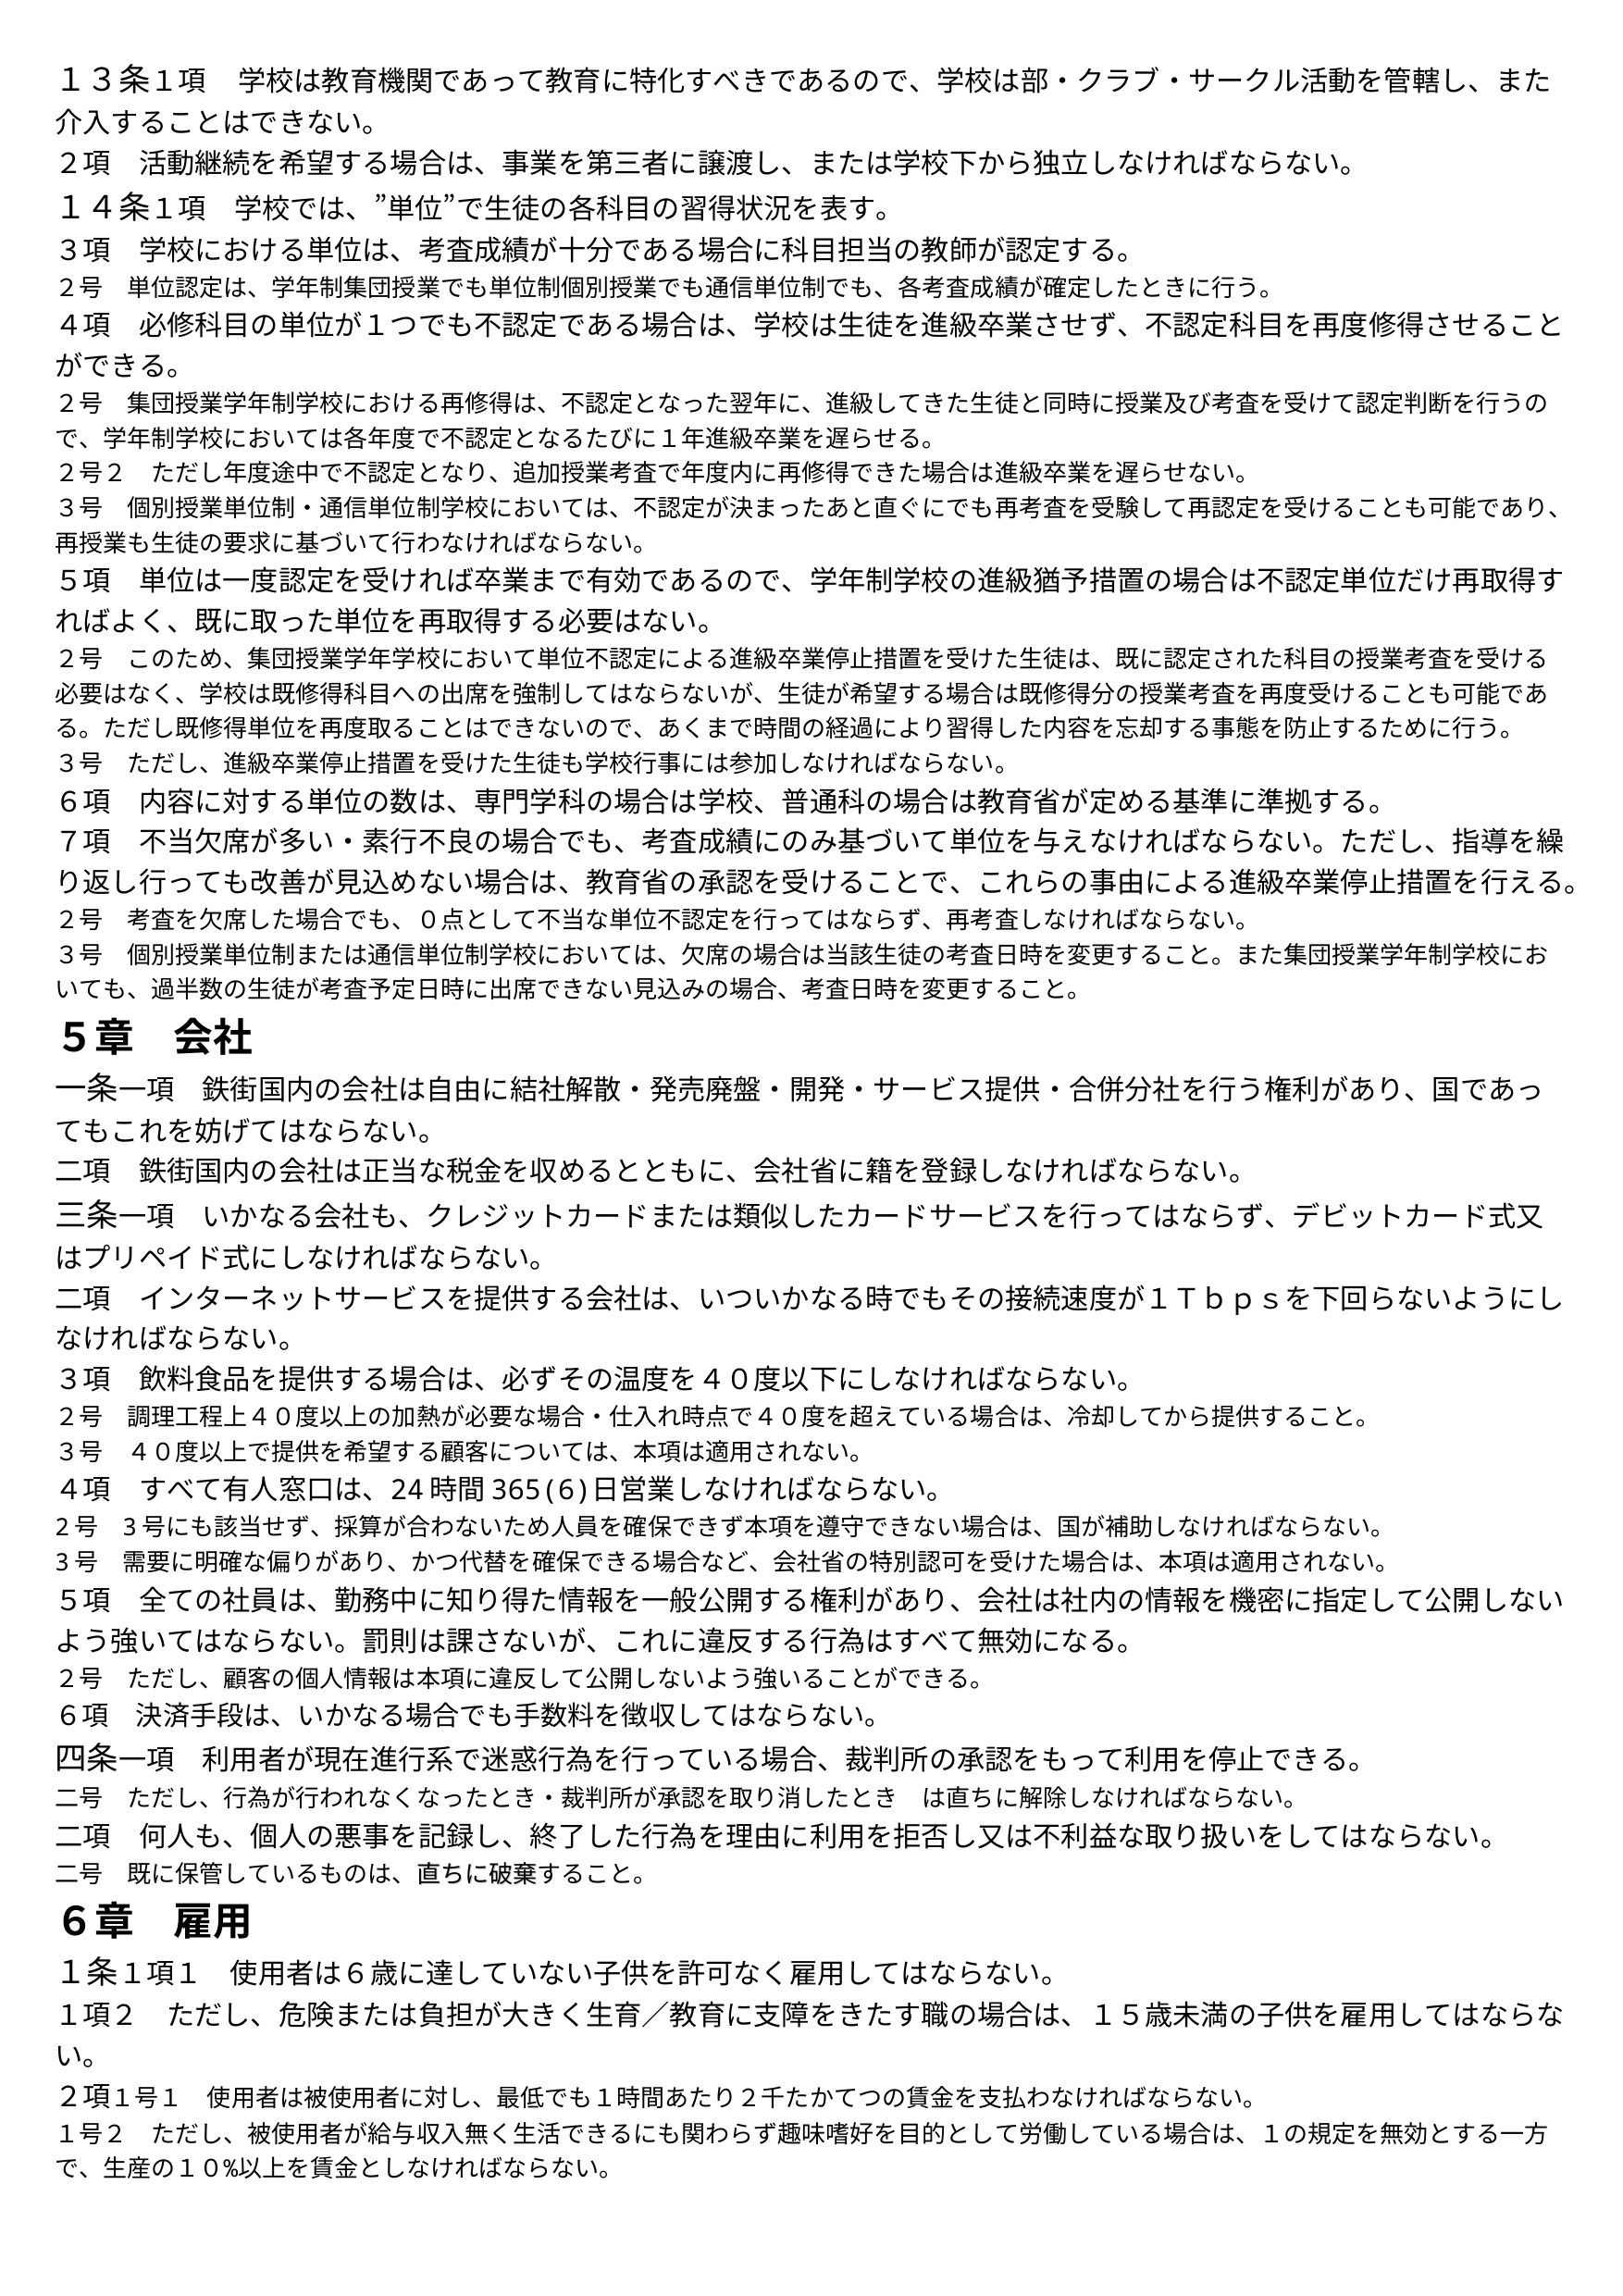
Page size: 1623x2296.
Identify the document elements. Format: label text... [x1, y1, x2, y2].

text 二項 何人も、個人の悪事を記録し、終了した行為を理由に利用を拒否し又は不利益な取り扱いをしてはならない。 [55, 1814, 1568, 1855]
text ６項 内容に対する単位の数は、専門学科の場合は学校、普通科の場合は教育省が定める基準に準拠する。 [55, 779, 1568, 820]
text ２号２ ただし年度途中で不認定となり、追加授業考査で年度内に再修得できた場合は進級卒業を遅らせない。 [55, 454, 1568, 489]
text ３号 ４０度以上で提供を希望する顧客については、本項は適用されない。 [55, 1433, 1568, 1468]
text ６章 雇用 [55, 1890, 1568, 1947]
text ５項 全ての社員は、勤務中に知り得た情報を一般公開する権利があり、会社は社内の情報を機密に指定して公開しないよう強いてはならない。罰則は課さないが、これに違反する行為はすべて無効になる。 [55, 1578, 1568, 1659]
text 2号 3号にも該当せず、採算が合わないため人員を確保できず本項を遵守できない場合は、国が補助しなければならない。 [55, 1508, 1568, 1543]
text ３号 個別授業単位制または通信単位制学校においては、欠席の場合は当該生徒の考査日時を変更すること。また集団授業学年制学校においても、過半数の生徒が考査予定日時に出席できない見込みの場合、考査日時を変更すること。 [55, 936, 1568, 1005]
text 二号 ただし、行為が行われなくなったとき・裁判所が承認を取り消したとき は直ちに解除しなければならない。 [55, 1780, 1568, 1814]
text １項２ ただし、危険または負担が大きく生育／教育に支障をきたす職の場合は、１５歳未満の子供を雇用してはならない。 [55, 1992, 1568, 2074]
text ２項 活動継続を希望する場合は、事業を第三者に譲渡し、または学校下から独立しなければならない。 [55, 142, 1568, 181]
text ３項 飲料食品を提供する場合は、必ずその温度を４０度以下にしなければならない。 [55, 1358, 1568, 1397]
text 二号 既に保管しているものは、直ちに破棄すること。 [55, 1855, 1568, 1890]
text ３号 ただし、進級卒業停止措置を受けた生徒も学校行事には参加しなければならない。 [55, 744, 1568, 779]
text ２号 このため、集団授業学年学校において単位不認定による進級卒業停止措置を受けた生徒は、既に認定された科目の授業考査を受ける必要はなく、学校は既修得科目への出席を強制してはならないが、生徒が希望する場合は既修得分の授業考査を再度受けることも可能である。ただし既修得単位を再度取ることはできないので、あくまで時間の経過により習得した内容を忘却する事態を防止するために行う。 [55, 639, 1568, 744]
text ７項 不当欠席が多い・素行不良の場合でも、考査成績にのみ基づいて単位を与えなければならない。ただし、指導を繰り返し行っても改善が見込めない場合は、教育省の承認を受けることで、これらの事由による進級卒業停止措置を行える。 [55, 820, 1568, 900]
text ５章 会社 [55, 1005, 1568, 1062]
text ２号 考査を欠席した場合でも、０点として不当な単位不認定を行ってはならず、再考査しなければならない。 [55, 900, 1568, 936]
text ２号 調理工程上４０度以上の加熱が必要な場合・仕入れ時点で４０度を超えている場合は、冷却してから提供すること。 [55, 1397, 1568, 1433]
text ２号 集団授業学年制学校における再修得は、不認定となった翌年に、進級してきた生徒と同時に授業及び考査を受けて認定判断を行うので、学年制学校においては各年度で不認定となるたびに１年進級卒業を遅らせる。 [55, 384, 1568, 454]
text 一条一項 鉄街国内の会社は自由に結社解散・発売廃盤・開発・サービス提供・合併分社を行う権利があり、国であってもこれを妨げてはならない。 [55, 1062, 1568, 1149]
text ４項 すべて有人窓口は、24時間365(6)日営業しなければならない。 [55, 1468, 1568, 1508]
text 二項 インターネットサービスを提供する会社は、いついかなる時でもその接続速度が１Ｔｂｐｓを下回らないようにしなければならない。 [55, 1276, 1568, 1358]
text １条１項１ 使用者は６歳に達していない子供を許可なく雇用してはならない。 [55, 1947, 1568, 1992]
text ４項 必修科目の単位が１つでも不認定である場合は、学校は生徒を進級卒業させず、不認定科目を再度修得させることができる。 [55, 304, 1568, 384]
text ３項 学校における単位は、考査成績が十分である場合に科目担当の教師が認定する。 [55, 228, 1568, 268]
text 四条一項 利用者が現在進行系で迷惑行為を行っている場合、裁判所の承認をもって利用を停止できる。 [55, 1733, 1568, 1780]
text 三条一項 いかなる会社も、クレジットカードまたは類似したカードサービスを行ってはならず、デビットカード式又はプリペイド式にしなければならない。 [55, 1190, 1568, 1276]
text 二項 鉄街国内の会社は正当な税金を収めるとともに、会社省に籍を登録しなければならない。 [55, 1149, 1568, 1190]
text １３条１項 学校は教育機関であって教育に特化すべきであるので、学校は部・クラブ・サークル活動を管轄し、また介入することはできない。 [55, 55, 1568, 142]
text ２号 単位認定は、学年制集団授業でも単位制個別授業でも通信単位制でも、各考査成績が確定したときに行う。 [55, 268, 1568, 304]
text １号２ ただし、被使用者が給与収入無く生活できるにも関わらず趣味嗜好を目的として労働している場合は、１の規定を無効とする一方で、生産の１０%以上を賃金としなければならない。 [55, 2115, 1568, 2184]
text ３号 個別授業単位制・通信単位制学校においては、不認定が決まったあと直ぐにでも再考査を受験して再認定を受けることも可能であり、再授業も生徒の要求に基づいて行わなければならない。 [55, 489, 1568, 559]
text ６項 決済手段は、いかなる場合でも手数料を徴収してはならない。 [55, 1694, 1568, 1733]
text ５項 単位は一度認定を受ければ卒業まで有効であるので、学年制学校の進級猶予措置の場合は不認定単位だけ再取得すればよく、既に取った単位を再取得する必要はない。 [55, 559, 1568, 639]
text ２項１号１ 使用者は被使用者に対し、最低でも１時間あたり２千たかてつの賃金を支払わなければならない。 [55, 2074, 1568, 2115]
text ２号 ただし、顧客の個人情報は本項に違反して公開しないよう強いることができる。 [55, 1659, 1568, 1694]
text 3号 需要に明確な偏りがあり、かつ代替を確保できる場合など、会社省の特別認可を受けた場合は、本項は適用されない。 [55, 1543, 1568, 1578]
text １４条１項 学校では、”単位”で生徒の各科目の習得状況を表す。 [55, 181, 1568, 228]
